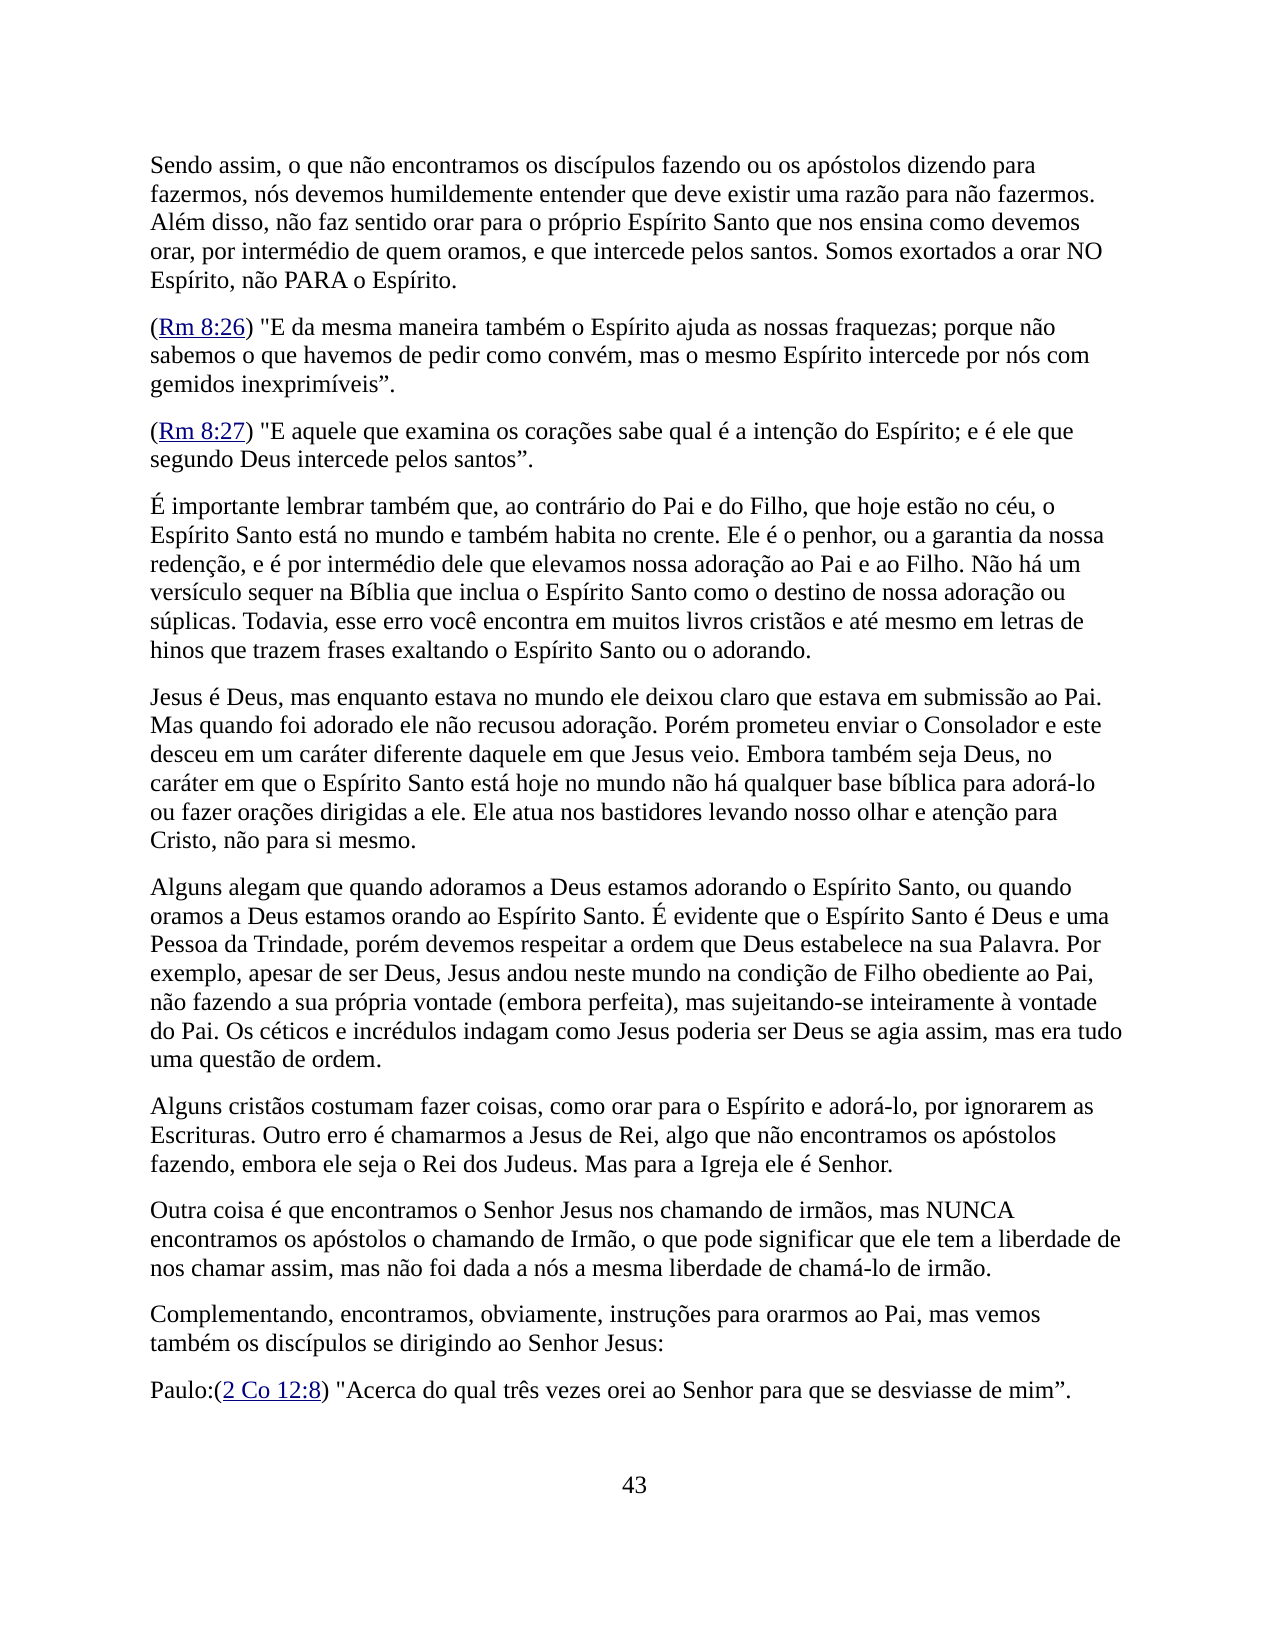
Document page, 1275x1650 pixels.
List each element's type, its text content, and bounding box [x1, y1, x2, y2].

text Complementando, encontramos, obviamente, instruções para orarmos ao Pai, mas vemos também os discípulos se dirigindo ao Senhor Jesus: [150, 1299, 1125, 1357]
text Alguns alegam que quando adoramos a Deus estamos adorando o Espírito Santo, ou quando oramos a Deus estamos orando ao Espírito Santo. É evidente que o Espírito Santo é Deus e uma Pessoa da Trindade, porém devemos respeitar a ordem que Deus estabelece na sua Palavra. Por exemplo, apesar de ser Deus, Jesus andou neste mundo na condição de Filho obediente ao Pai, não fazendo a sua própria vontade (embora perfeita), mas sujeitando-se inteiramente à vontade do Pai. Os céticos e incrédulos indagam como Jesus poderia ser Deus se agia assim, mas era tudo uma questão de ordem. [150, 872, 1125, 1073]
text (Rm 8:26) "E da mesma maneira também o Espírito ajuda as nossas fraquezas; porque não sabemos o que havemos de pedir como convém, mas o mesmo Espírito intercede por nós com gemidos inexprimíveis”. [150, 312, 1125, 398]
text Alguns cristãos costumam fazer coisas, como orar para o Espírito e adorá-lo, por ignorarem as Escrituras. Outro erro é chamarmos a Jesus de Rei, algo que não encontramos os apóstolos fazendo, embora ele seja o Rei dos Judeus. Mas para a Igreja ele é Senhor. [150, 1091, 1125, 1177]
text É importante lembrar também que, ao contrário do Pai e do Filho, que hoje estão no céu, o Espírito Santo está no mundo e também habita no crente. Ele é o penhor, ou a garantia da nossa redenção, e é por intermédio dele que elevamos nossa adoração ao Pai e ao Filho. Não há um versículo sequer na Bíblia que inclua o Espírito Santo como o destino de nossa adoração ou súplicas. Todavia, esse erro você encontra em muitos livros cristãos e até mesmo em letras de hinos que trazem frases exaltando o Espírito Santo ou o adorando. [150, 491, 1125, 664]
text Paulo:(2 Co 12:8) "Acerca do qual três vezes orei ao Senhor para que se desviasse de mim”. [150, 1375, 1125, 1404]
text (Rm 8:27) "E aquele que examina os corações sabe qual é a intenção do Espírito; e é ele que segundo Deus intercede pelos santos”. [150, 416, 1125, 473]
text Jesus é Deus, mas enquanto estava no mundo ele deixou claro que estava em submissão ao Pai. Mas quando foi adorado ele não recusou adoração. Porém prometeu enviar o Consolador e este desceu em um caráter diferente daquele em que Jesus veio. Embora também seja Deus, no caráter em que o Espírito Santo está hoje no mundo não há qualquer base bíblica para adorá-lo ou fazer orações dirigidas a ele. Ele atua nos bastidores levando nosso olhar e atenção para Cristo, não para si mesmo. [150, 682, 1125, 854]
text Sendo assim, o que não encontramos os discípulos fazendo ou os apóstolos dizendo para fazermos, nós devemos humildemente entender que deve existir uma razão para não fazermos. Além disso, não faz sentido orar para o próprio Espírito Santo que nos ensina como devemos orar, por intermédio de quem oramos, e que intercede pelos santos. Somos exortados a orar NO Espírito, não PARA o Espírito. [150, 150, 1125, 294]
text Outra coisa é que encontramos o Senhor Jesus nos chamando de irmãos, mas NUNCA encontramos os apóstolos o chamando de Irmão, o que pode significar que ele tem a liberdade de nos chamar assim, mas não foi dada a nós a mesma liberdade de chamá-lo de irmão. [150, 1195, 1125, 1282]
